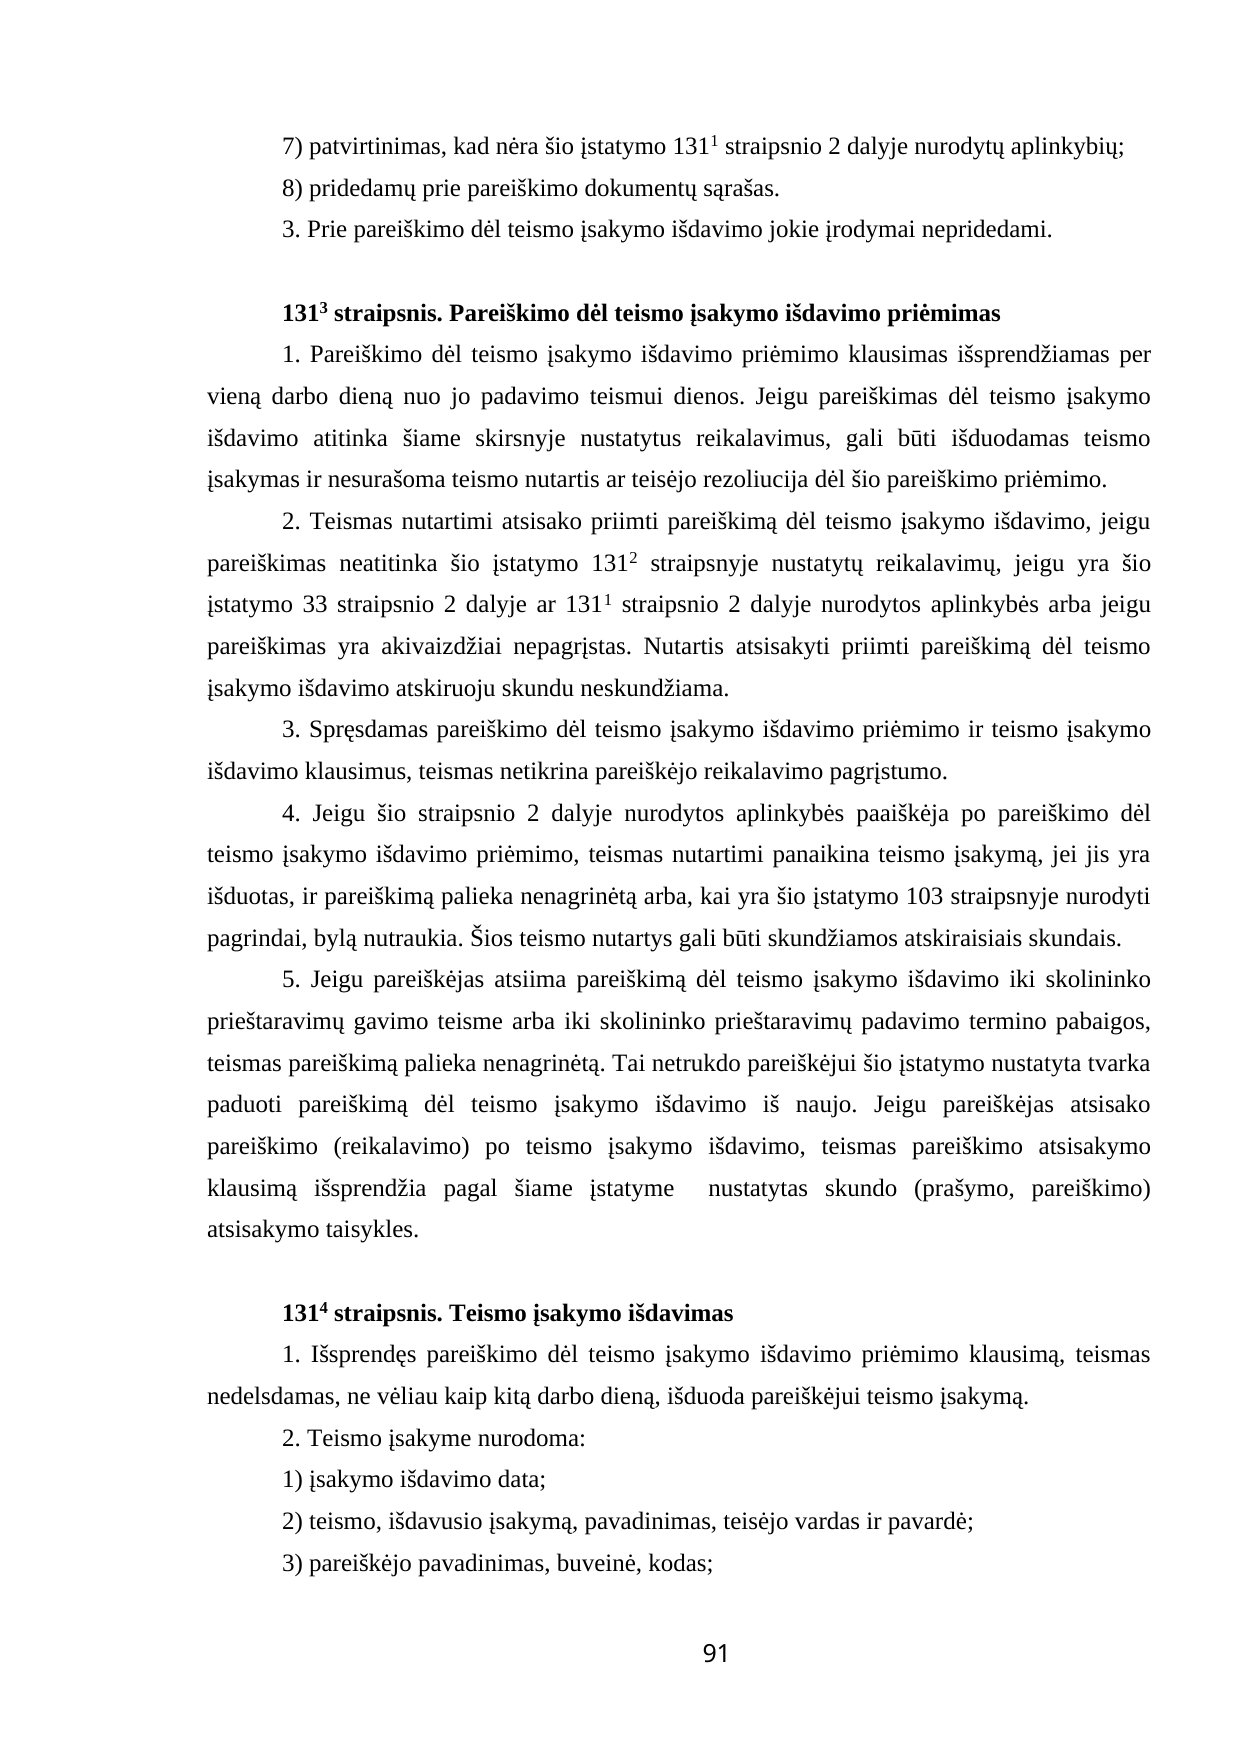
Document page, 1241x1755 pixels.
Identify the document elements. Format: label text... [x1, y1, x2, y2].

text 1. Išsprendęs pareiškimo dėl teismo įsakymo išdavimo priėmimo klausimą, teismas nedelsdamas, ne vėliau kaip kitą darbo dieną, išduoda pareiškėjui teismo įsakymą. [207, 1326, 1152, 1410]
text 3) pareiškėjo pavadinimas, buveinė, kodas; [207, 1535, 1152, 1576]
text 3. Prie pareiškimo dėl teismo įsakymo išdavimo jokie įrodymai nepridedami. [207, 201, 1152, 243]
text 3. Spręsdamas pareiškimo dėl teismo įsakymo išdavimo priėmimo ir teismo įsakymo išdavimo klausimus, teismas netikrina pareiškėjo reikalavimo pagrįstumo. [207, 701, 1152, 785]
text 7) patvirtinimas, kad nėra šio įstatymo 1311 straipsnio 2 dalyje nurodytų aplinkybių; [207, 118, 1152, 160]
text 4. Jeigu šio straipsnio 2 dalyje nurodytos aplinkybės paaiškėja po pareiškimo dėl teismo įsakymo išdavimo priėmimo, teismas nutartimi panaikina teismo įsakymą, jei jis yra išduotas, ir pareiškimą palieka nenagrinėtą arba, kai yra šio įstatymo 103 straipsnyje nurodyti pagrindai, bylą nutraukia. Šios teismo nutartys gali būti skundžiamos atskiraisiais skundais. [207, 785, 1152, 951]
text 2) teismo, išdavusio įsakymą, pavadinimas, teisėjo vardas ir pavardė; [207, 1493, 1152, 1535]
text 1) įsakymo išdavimo data; [207, 1451, 1152, 1493]
text 5. Jeigu pareiškėjas atsiima pareiškimą dėl teismo įsakymo išdavimo iki skolininko prieštaravimų gavimo teisme arba iki skolininko prieštaravimų padavimo termino pabaigos, teismas pareiškimą palieka nenagrinėtą. Tai netrukdo pareiškėjui šio įstatymo nustatyta tvarka paduoti pareiškimą dėl teismo įsakymo išdavimo iš naujo. Jeigu pareiškėjas atsisako pareiškimo (reikalavimo) po teismo įsakymo išdavimo, teismas pareiškimo atsisakymo klausimą išsprendžia pagal šiame įstatyme nustatytas skundo (prašymo, pareiškimo) atsisakymo taisykles. [207, 951, 1152, 1243]
text 2. Teismas nutartimi atsisako priimti pareiškimą dėl teismo įsakymo išdavimo, jeigu pareiškimas neatitinka šio įstatymo 1312 straipsnyje nustatytų reikalavimų, jeigu yra šio įstatymo 33 straipsnio 2 dalyje ar 1311 straipsnio 2 dalyje nurodytos aplinkybės arba jeigu pareiškimas yra akivaizdžiai nepagrįstas. Nutartis atsisakyti priimti pareiškimą dėl teismo įsakymo išdavimo atskiruoju skundu neskundžiama. [207, 493, 1152, 701]
text 1. Pareiškimo dėl teismo įsakymo išdavimo priėmimo klausimas išsprendžiamas per vieną darbo dieną nuo jo padavimo teismui dienos. Jeigu pareiškimas dėl teismo įsakymo išdavimo atitinka šiame skirsnyje nustatytus reikalavimus, gali būti išduodamas teismo įsakymas ir nesurašoma teismo nutartis ar teisėjo rezoliucija dėl šio pareiškimo priėmimo. [207, 326, 1152, 493]
text 1314 straipsnis. Teismo įsakymo išdavimas [207, 1285, 1152, 1326]
text 8) pridedamų prie pareiškimo dokumentų sąrašas. [207, 160, 1152, 201]
text 1313 straipsnis. Pareiškimo dėl teismo įsakymo išdavimo priėmimas [207, 285, 1152, 326]
text 2. Teismo įsakyme nurodoma: [207, 1410, 1152, 1451]
